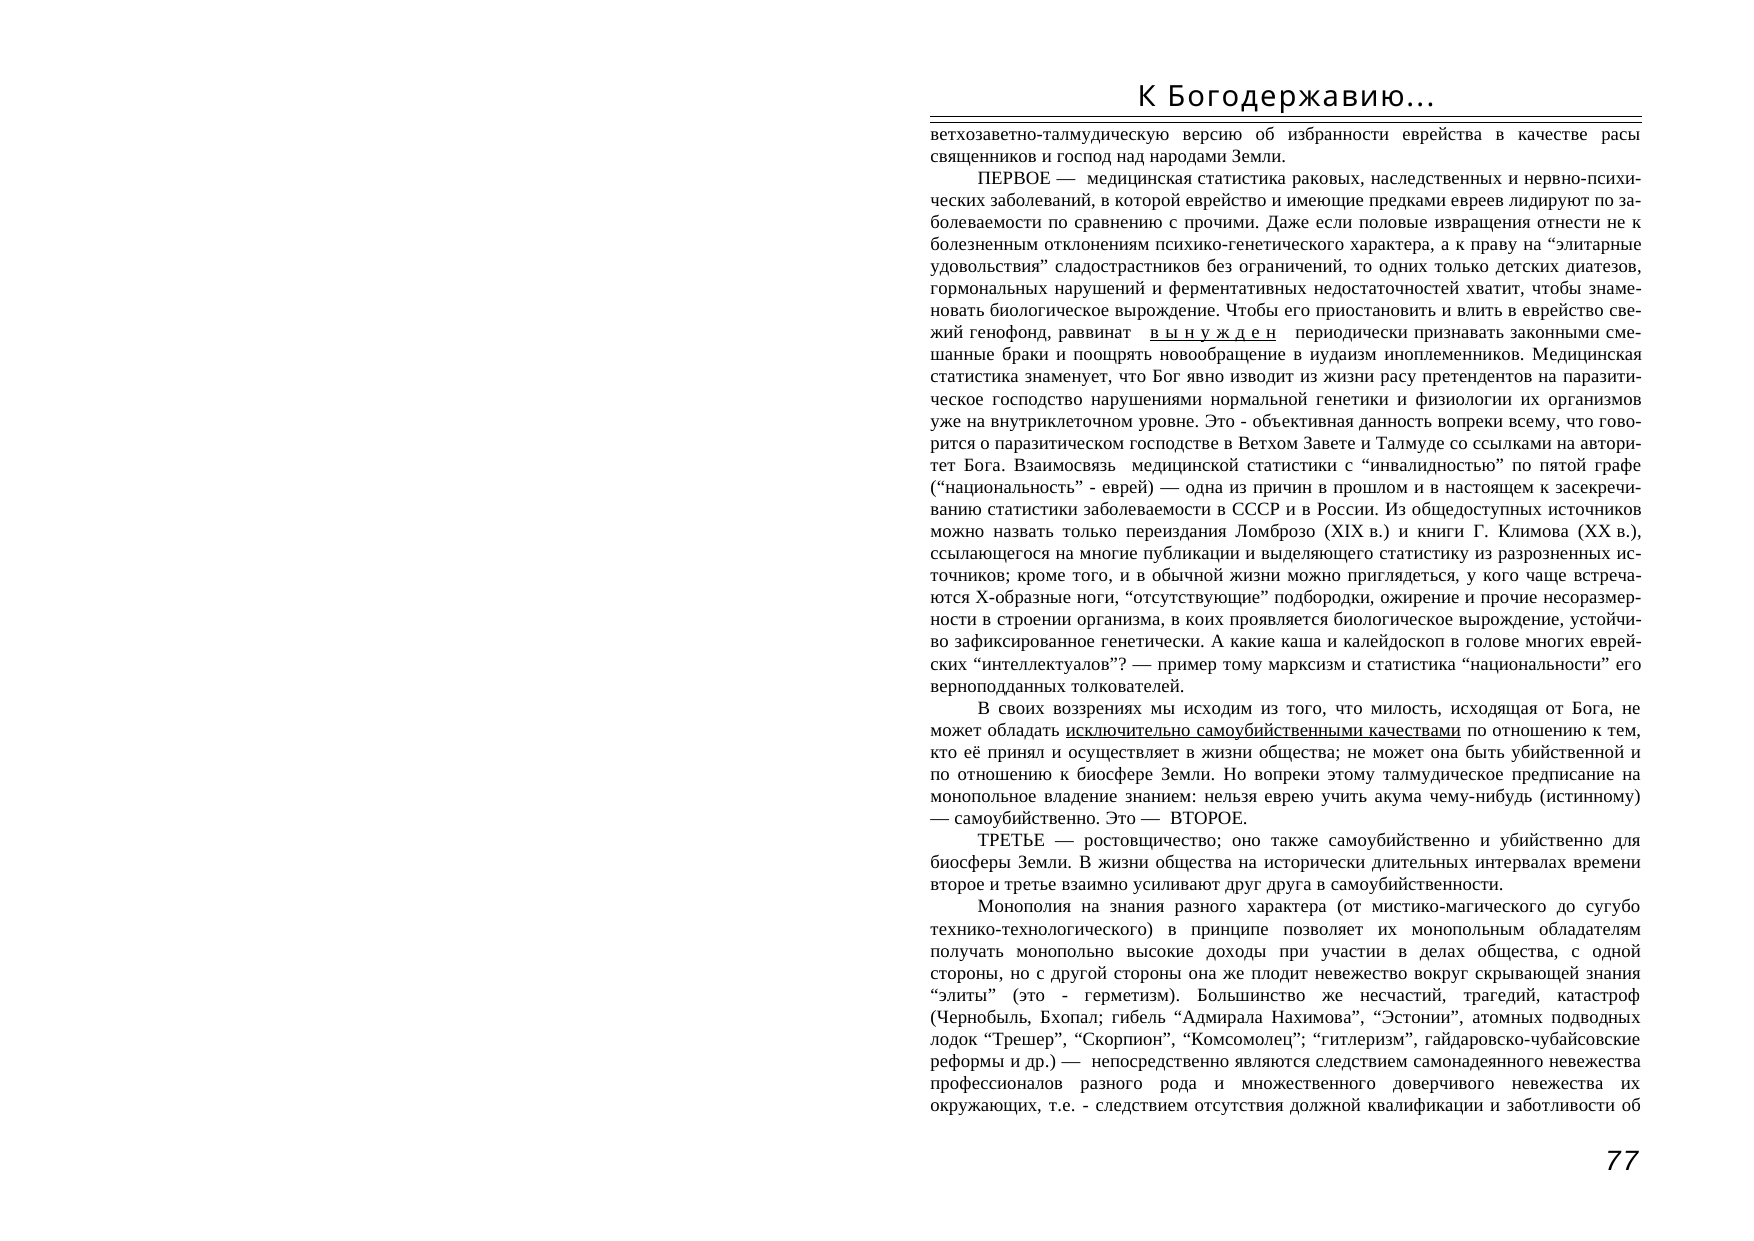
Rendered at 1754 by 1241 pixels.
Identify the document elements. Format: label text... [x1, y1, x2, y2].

text В своих воззрениях мы исходим из того, что милость, исходящая от Бога, не может обладать исключительно самоубийственными качествами по отношению к тем, кто её принял и осуществляет в жизни общества; не может она быть убийственной и по отношению к биосфере Земли. Но вопреки этому талмудическое предписание на монопольное владение знанием: нельзя еврею учить акума чему-нибудь (истинному) — самоубийственно. Это — ВТОРОЕ. [930, 696, 1642, 829]
text ПЕР­ВОЕ — ме­ди­цин­ская ста­ти­сти­ка ра­ко­вых, на­след­ст­вен­ных и нерв­но-пси­хи­че­ских за­бо­ле­ва­ний, в ко­то­рой ев­рей­ст­во и имею­щие пред­ка­ми ев­ре­ев ли­ди­ру­ют по за­бо­ле­вае­мо­сти по срав­не­нию с про­чи­ми. Да­же ес­ли по­ло­вые из­вра­ще­ния от­не­сти не к бо­лез­нен­ным от­кло­не­ни­ям пси­хи­ко-ге­не­ти­че­ско­го ха­рак­те­ра, а к пра­ву на “эли­тар­ные удо­воль­ст­вия” сла­до­ст­ра­ст­ни­ков без ог­ра­ни­че­ний, то од­них толь­ко дет­ских диа­те­зов, гор­мо­наль­ных на­ру­ше­ний и фер­мен­та­тив­ных не­дос­та­точ­но­стей хва­тит, что­бы зна­ме­но­вать био­ло­ги­че­ское вы­ро­ж­де­ние. Что­бы его при­ос­та­но­вить и влить в ев­рей­ст­во све­жий ге­но­фонд, рав­ви­нат в ы н у ж д е н пе­рио­ди­че­ски при­зна­вать за­кон­ны­ми сме­шан­ные бра­ки и по­ощ­рять но­во­об­ра­ще­ние в иу­да­изм ино­пле­мен­ни­ков. Ме­ди­цин­ская ста­ти­сти­ка зна­ме­ну­ет, что Бог яв­но из­во­дит из жиз­ни ра­су пре­тен­ден­тов на па­ра­зи­ти­че­ское гос­под­ство на­ру­ше­ния­ми нор­маль­ной ге­не­ти­ки и фи­зио­ло­гии их ор­га­низ­мов уже на внут­ри­кле­точ­ном уров­не. Это - объ­ек­тив­ная дан­ность во­пре­ки все­му, что го­во­рит­ся о па­ра­зи­ти­че­ском гос­под­стве в Вет­хом За­ве­те и Тал­му­де со ссыл­ка­ми на ав­то­ри­тет Бо­га. Взаи­мо­связь ме­ди­цин­ской ста­ти­сти­ки с “ин­ва­лид­но­стью” по пя­той гра­фе (“на­цио­наль­ность” - ев­рей) — од­на из при­чин в про­шлом и в на­стоя­щем к за­сек­ре­чи­ва­нию ста­ти­сти­ки за­бо­ле­вае­мо­сти в СССР и в Рос­сии. Из об­ще­дос­туп­ных ис­точ­ни­ков мож­но на­звать толь­ко пе­ре­из­да­ния Лом­бро­зо (XIX в.) и кни­ги Г. Кли­мо­ва (ХХ в.), ссы­лаю­ще­го­ся на мно­гие пуб­ли­ка­ции и вы­де­ляю­ще­го ста­ти­сти­ку из раз­роз­нен­ных ис­точ­ни­ков; кро­ме то­го, и в обыч­ной жиз­ни мож­но при­гля­деть­ся, у ко­го ча­ще встре­ча­ют­ся Х-об­раз­ные но­ги, “от­сут­ст­вую­щие” под­бо­род­ки, ожи­ре­ние и про­чие не­со­раз­мер­но­сти в строе­нии ор­га­низ­ма, в ко­их про­яв­ля­ет­ся био­ло­ги­че­ское вы­ро­ж­де­ние, ус­той­чи­во за­фик­си­ро­ван­ное ге­не­ти­че­ски. А ка­кие ка­ша и ка­лей­до­скоп в го­ло­ве мно­гих ев­рей­ских “ин­тел­лек­туа­лов”? — при­мер то­му мар­ксизм и ста­ти­сти­ка “на­цио­наль­но­сти” его верноподданных тол­ко­ва­те­лей. [930, 166, 1642, 696]
text ветхозаветно-талмудическую версию об избранности еврейства в качестве расы священников и господ над народами Земли. [930, 123, 1642, 166]
text ТРЕТЬЕ — ростовщичество; оно также самоубийственно и убийственно для биосферы Земли. В жизни общества на исторически длительных интервалах времени второе и третье взаимно усиливают друг друга в самоубийственности. [930, 829, 1642, 895]
text Монополия на знания разного характера (от мистико-магического до сугубо технико-технологического) в принципе позволяет их монопольным обладателям получать монопольно высокие доходы при участии в делах общества, с одной стороны, но с другой стороны она же плодит невежество вокруг скрывающей знания “элиты” (это - герметизм). Большинство же несчастий, трагедий, катастроф (Чернобыль, Бхопал; гибель “Адмирала Нахимова”, “Эстонии”, атомных подводных лодок “Трешер”, “Скорпион”, “Комсомолец”; “гитлеризм”, гайдаровско-чубайсовские реформы и др.) — непосредственно являются следствием самонадеянного невежества профессионалов разного рода и множественного доверчивого невежества их окружающих, т.е. - следствием отсутствия должной квалификации и заботливости об [930, 895, 1642, 1116]
